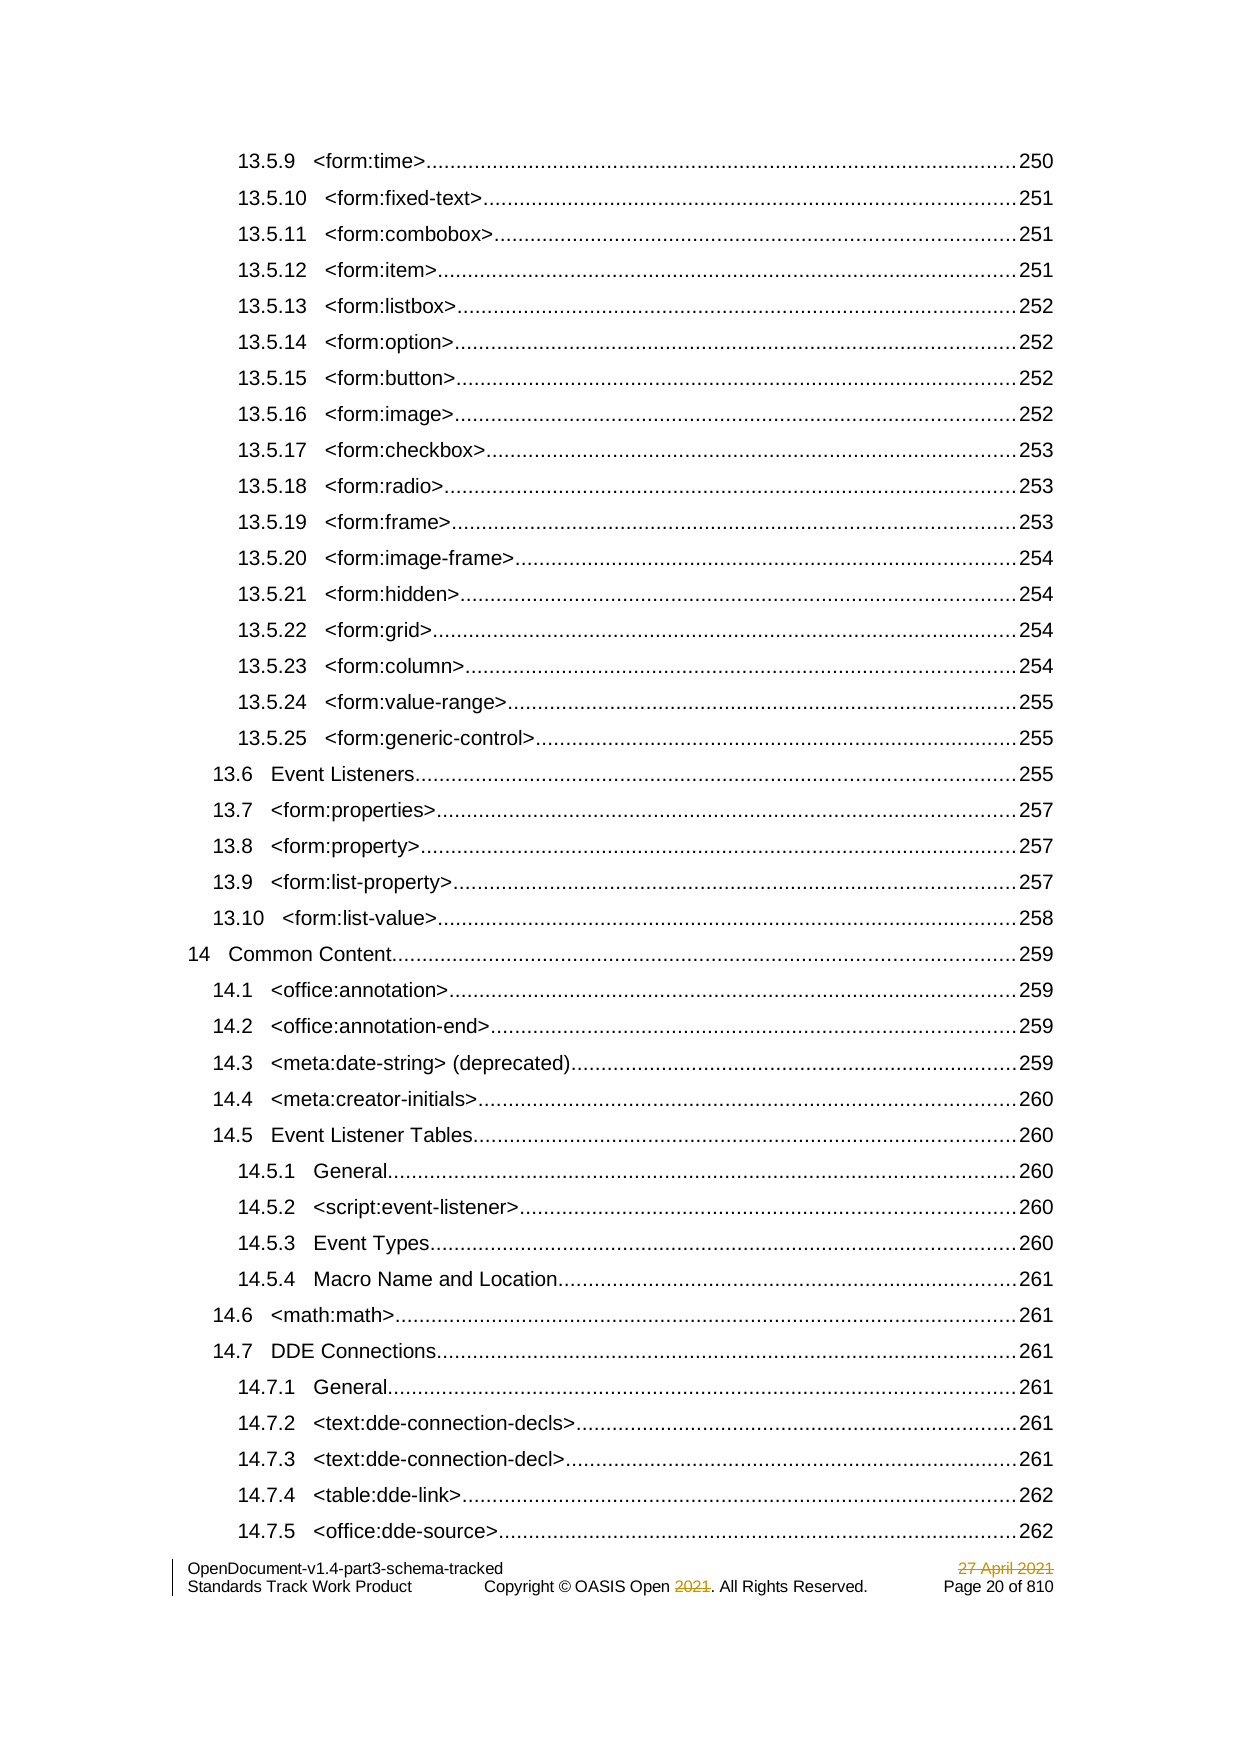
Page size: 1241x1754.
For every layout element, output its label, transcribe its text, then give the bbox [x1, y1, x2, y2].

text 13.5.13 <form:listbox> 252 [237, 294, 1053, 318]
text 13.5.14 <form:option> 252 [237, 330, 1053, 354]
text 13.5.23 <form:column> 254 [237, 654, 1053, 678]
text 14.5 Event Listener Tables 260 [212, 1123, 1053, 1147]
text 14.7.3 <text:dde-connection-decl> 261 [237, 1447, 1053, 1471]
text 14.4 <meta:creator-initials> 260 [212, 1087, 1053, 1111]
text 13.5.20 <form:image-frame> 254 [237, 546, 1053, 570]
text 14.1 <office:annotation> 259 [212, 979, 1053, 1002]
text 13.7 <form:properties> 257 [212, 799, 1053, 822]
text 14.7.2 <text:dde-connection-decls> 261 [237, 1411, 1053, 1435]
text 14.3 <meta:date-string> (deprecated) 259 [212, 1051, 1053, 1074]
text 13.5.22 <form:grid> 254 [237, 618, 1053, 642]
text 14.2 <office:annotation-end> 259 [212, 1015, 1053, 1038]
text 13.10 <form:list-value> 258 [212, 907, 1053, 930]
text 14.5.4 Macro Name and Location 261 [237, 1267, 1053, 1291]
text 14.7.5 <office:dde-source> 262 [237, 1519, 1053, 1543]
text 14.5.3 Event Types 260 [237, 1231, 1053, 1255]
text 13.8 <form:property> 257 [212, 835, 1053, 858]
text 13.5.21 <form:hidden> 254 [237, 582, 1053, 606]
text 13.5.25 <form:generic-control> 255 [237, 727, 1053, 750]
text 13.5.16 <form:image> 252 [237, 402, 1053, 426]
text 14.5.2 <script:event-listener> 260 [237, 1195, 1053, 1219]
text 14 Common Content 259 [187, 943, 1053, 966]
text 13.5.11 <form:combobox> 251 [237, 222, 1053, 246]
text 13.5.18 <form:radio> 253 [237, 474, 1053, 498]
text 13.5.9 <form:time> 250 [237, 150, 1053, 173]
text 14.6 <math:math> 261 [212, 1303, 1053, 1327]
text 14.5.1 General 260 [237, 1159, 1053, 1183]
text 13.5.19 <form:frame> 253 [237, 510, 1053, 534]
text 13.5.12 <form:item> 251 [237, 258, 1053, 282]
text 13.5.10 <form:fixed-text> 251 [237, 186, 1053, 209]
text 14.7 DDE Connections 261 [212, 1339, 1053, 1363]
text 13.6 Event Listeners 255 [212, 763, 1053, 786]
text 13.9 <form:list-property> 257 [212, 871, 1053, 894]
text 14.7.1 General 261 [237, 1375, 1053, 1399]
text 14.7.4 <table:dde-link> 262 [237, 1483, 1053, 1507]
text 13.5.15 <form:button> 252 [237, 366, 1053, 390]
text 13.5.17 <form:checkbox> 253 [237, 438, 1053, 462]
text 13.5.24 <form:value-range> 255 [237, 691, 1053, 714]
